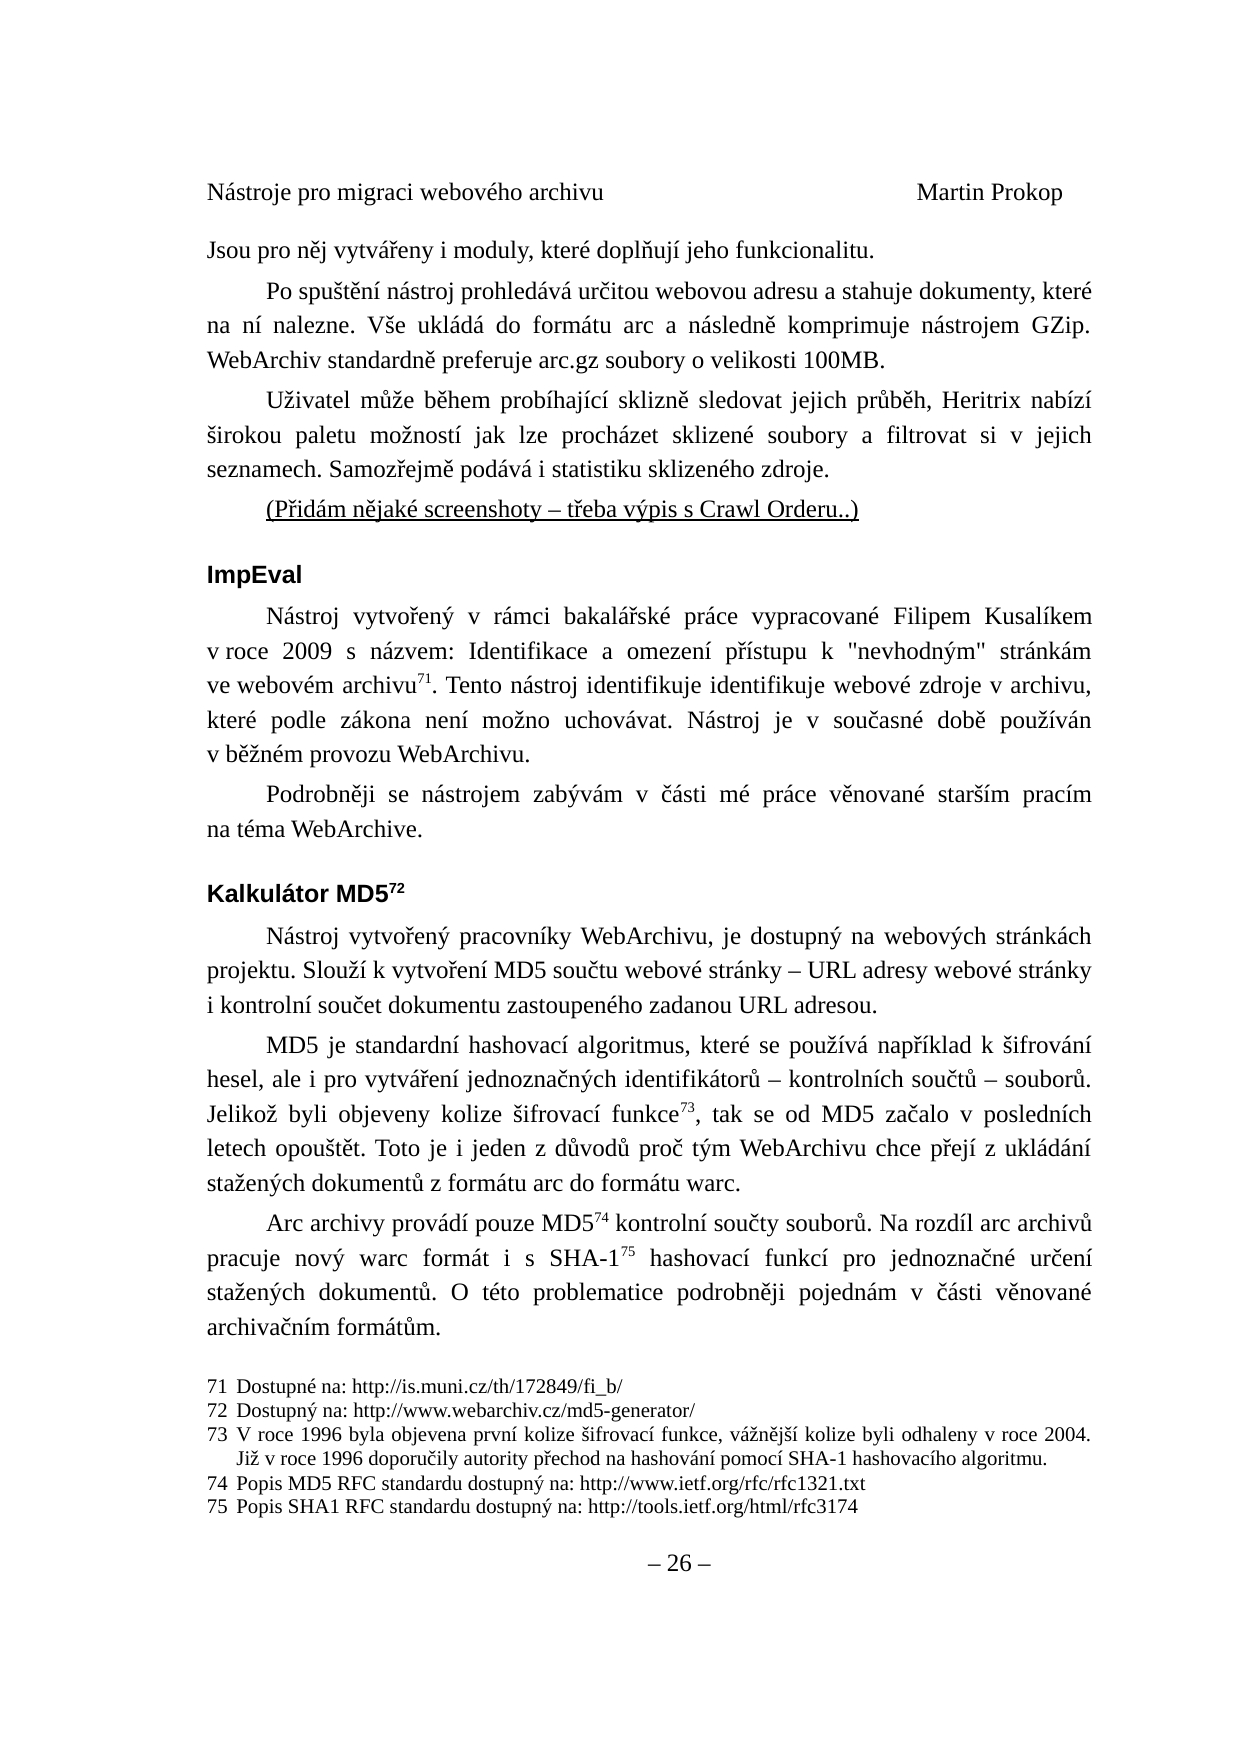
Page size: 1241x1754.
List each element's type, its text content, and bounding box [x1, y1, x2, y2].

text Nástroj vytvořený pracovníky WebArchivu, je dostupný na webových stránkách projektu. Slouží k vytvoření MD5 součtu webové stránky – URL adresy webové stránky i kontrolní součet dokumentu zastoupeného zadanou URL adresou. [207, 921, 1093, 1018]
text MD5 je standardní hashovací algoritmus, které se používá například k šifrování hesel, ale i pro vytváření jednoznačných identifikátorů – kontrolních součtů – souborů. Jelikož byli objeveny kolize šifrovací funkce, tak se od MD5 začalo v posledních letech opouštět. Toto je i jeden z důvodů proč tým WebArchivu chce přejí z ukládání stažených dokumentů z formátu arc do formátu warc. [207, 1030, 1093, 1197]
subtitle ImpEval [207, 560, 1093, 589]
text Uživatel může během probíhající sklizně sledovat jejich průběh, Heritrix nabízí širokou paletu možností jak lze procházet sklizené soubory a filtrovat si v jejich seznamech. Samozřejmě podává i statistiku sklizeného zdroje. [207, 385, 1093, 483]
text Jsou pro něj vytvářeny i moduly, které doplňují jeho funkcionalitu. [207, 235, 1093, 264]
text Nástroj vytvořený v rámci bakalářské práce vypracované Filipem Kusalíkem v roce 2009 s názvem: Identifikace a omezení přístupu k "nevhodným" stránkám ve webovém archivu. Tento nástroj identifikuje identifikuje webové zdroje v archivu, které podle zákona není možno uchovávat. Nástroj je v současné době používán v běžném provozu WebArchivu. [207, 601, 1093, 768]
text Arc archivy provádí pouze MD5 kontrolní součty souborů. Na rozdíl arc archivů pracuje nový warc formát i s SHA-1 hashovací funkcí pro jednoznačné určení stažených dokumentů. O této problematice podrobněji pojednám v části věnované archivačním formátům. [207, 1208, 1093, 1341]
text Po spuštění nástroj prohledává určitou webovou adresu a stahuje dokumenty, které na ní nalezne. Vše ukládá do formátu arc a následně komprimuje nástrojem GZip. WebArchiv standardně preferuje arc.gz soubory o velikosti 100MB. [207, 276, 1093, 373]
text V roce 1996 byla objevena první kolize šifrovací funkce, vážnější kolize byli odhaleny v roce 2004. Již v roce 1996 doporučily autority přechod na hashování pomocí SHA-1 hashovacího algoritmu. [207, 1422, 1093, 1470]
text Dostupný na: http://www.webarchiv.cz/md5-generator/ [207, 1398, 1093, 1422]
text Dostupné na: http://is.muni.cz/th/172849/fi_b/ [207, 1374, 1093, 1398]
subtitle Kalkulátor MD5 [207, 879, 1093, 908]
text Podrobněji se nástrojem zabývám v části mé práce věnované starším pracím na téma WebArchive. [207, 779, 1093, 843]
text Popis MD5 RFC standardu dostupný na: http://www.ietf.org/rfc/rfc1321.txt [207, 1470, 1093, 1494]
text Popis SHA1 RFC standardu dostupný na: http://tools.ietf.org/html/rfc3174 [207, 1494, 1093, 1518]
text (Přidám nějaké screenshoty – třeba výpis s Crawl Orderu..) [207, 494, 1093, 523]
